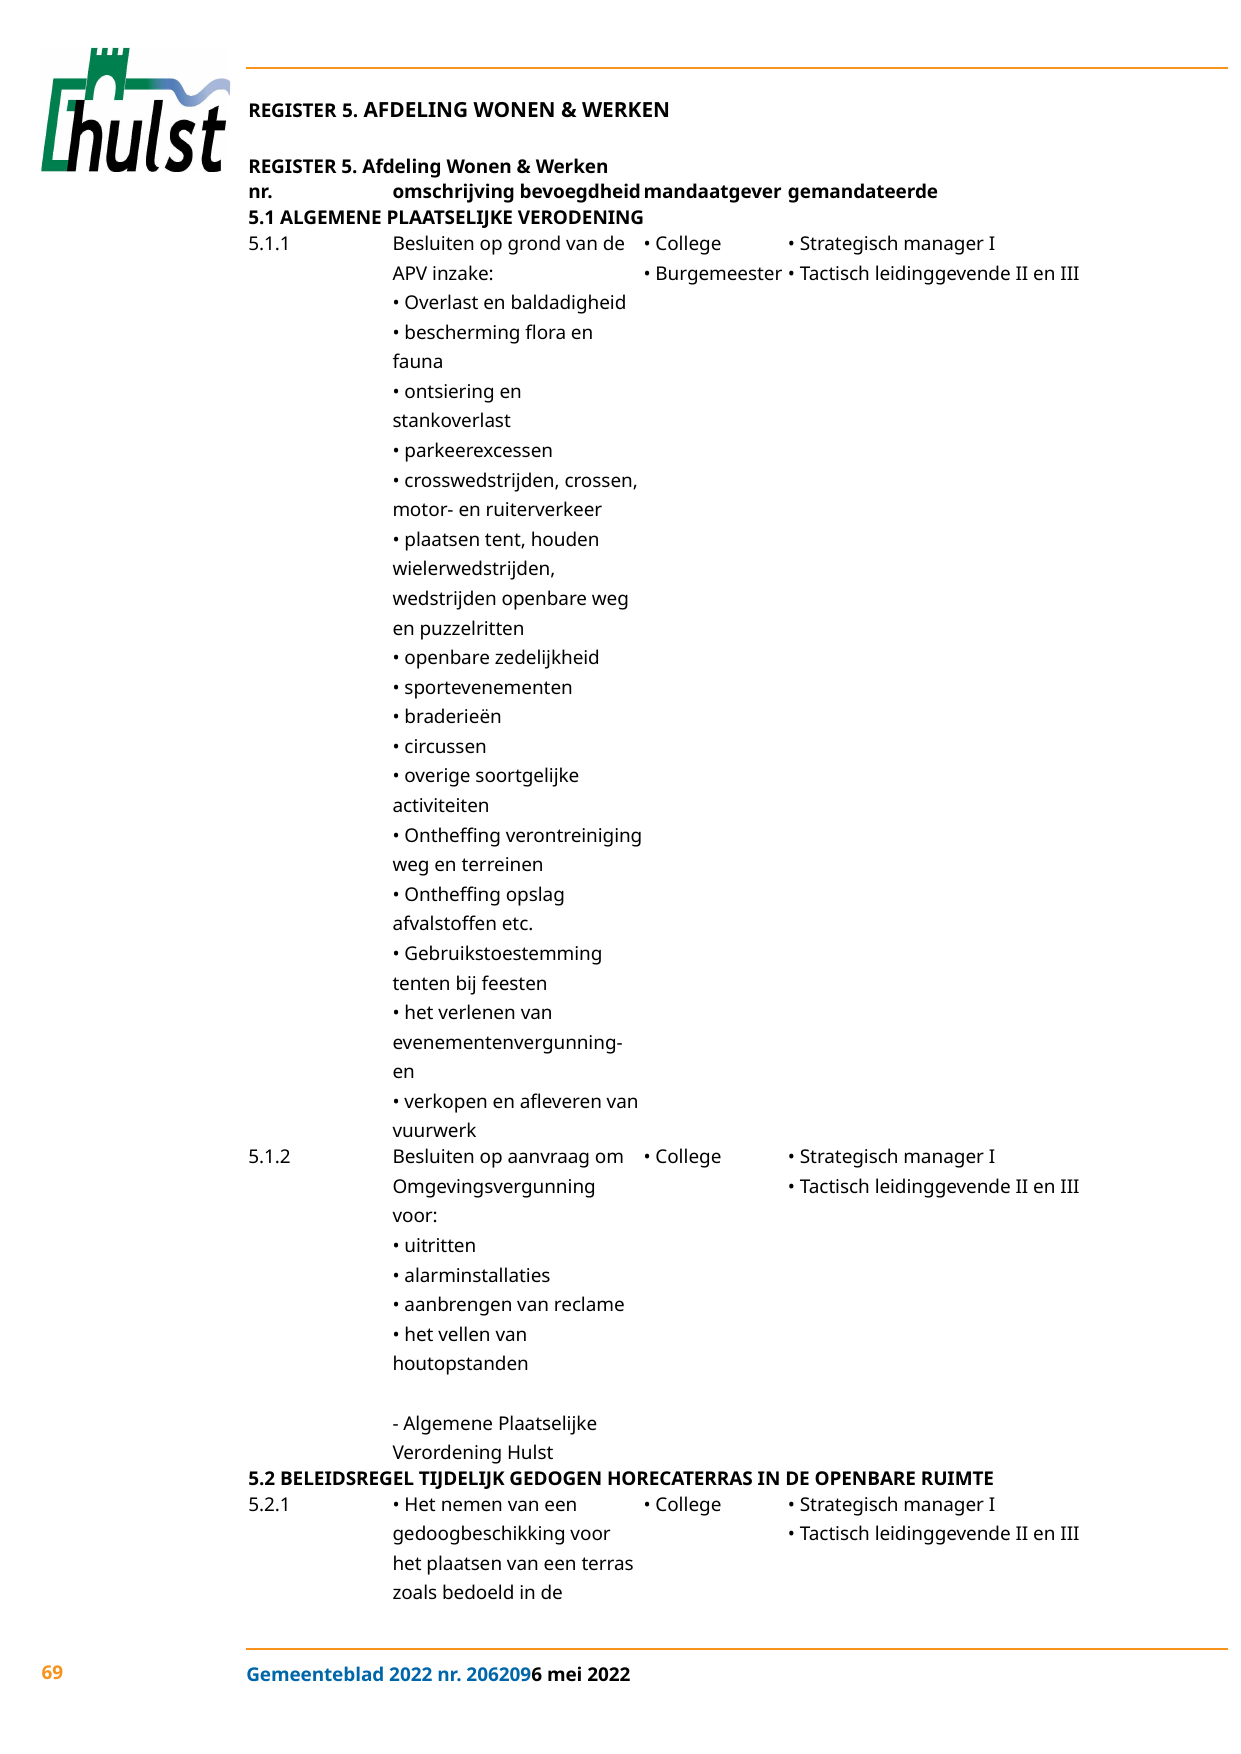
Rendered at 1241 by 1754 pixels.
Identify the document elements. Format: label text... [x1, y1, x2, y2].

table_header REGISTER 5. Afdeling Wonen & Werken [248, 153, 1152, 179]
table_cell 5.1.1 [248, 230, 392, 1143]
text REGISTER 5. AFDELING WONEN & WERKEN [248, 95, 1152, 123]
table_cell mandaatgever [643, 179, 788, 204]
table_cell Besluiten op aanvraag om Omgevingsvergunning voor: • uitritten • alarminstallaties • aanbrengen van reclame • het vellen van houtopstanden - Algemene Plaatselijke Verordening Hulst [392, 1144, 643, 1465]
table_cell nr. [248, 179, 392, 204]
table_cell 5.2 BELEIDSREGEL TIJDELIJK GEDOGEN HORECATERRAS IN DE OPENBARE RUIMTE [248, 1465, 1152, 1491]
table_cell • Strategisch manager I • Tactisch leidinggevende II en III [788, 230, 1152, 1143]
table_cell gemandateerde [788, 179, 1152, 204]
table_cell 5.2.1 [248, 1491, 392, 1605]
table_cell Besluiten op grond van de APV inzake: • Overlast en baldadigheid • bescherming flora en fauna • ontsiering en stankoverlast • parkeerexcessen • crosswedstrijden, crossen, motor- en ruiterverkeer • plaatsen tent, houden wielerwedstrijden, wedstrijden openbare weg en puzzelritten • openbare zedelijkheid • sportevenementen • braderieën • circussen • overige soortgelijke activiteiten • Ontheffing verontreiniging weg en terreinen • Ontheffing opslag afvalstoffen etc. • Gebruikstoestemming tenten bij feesten • het verlenen van evenementenvergunning-en • verkopen en afleveren van vuurwerk [392, 230, 643, 1143]
table_cell • College • Burgemeester [643, 230, 788, 1143]
table_cell • College [643, 1491, 788, 1605]
table_cell omschrijving bevoegdheid [392, 179, 643, 204]
picture [41, 47, 231, 172]
table_cell • Strategisch manager I • Tactisch leidinggevende II en III [788, 1491, 1152, 1605]
table_cell • Strategisch manager I • Tactisch leidinggevende II en III [788, 1144, 1152, 1465]
table_cell 5.1.2 [248, 1144, 392, 1465]
table_cell 5.1 ALGEMENE PLAATSELIJKE VERODENING [248, 205, 1152, 230]
table_cell • Het nemen van een gedoogbeschikking voor het plaatsen van een terras zoals bedoeld in de [392, 1491, 643, 1605]
table_cell • College [643, 1144, 788, 1465]
